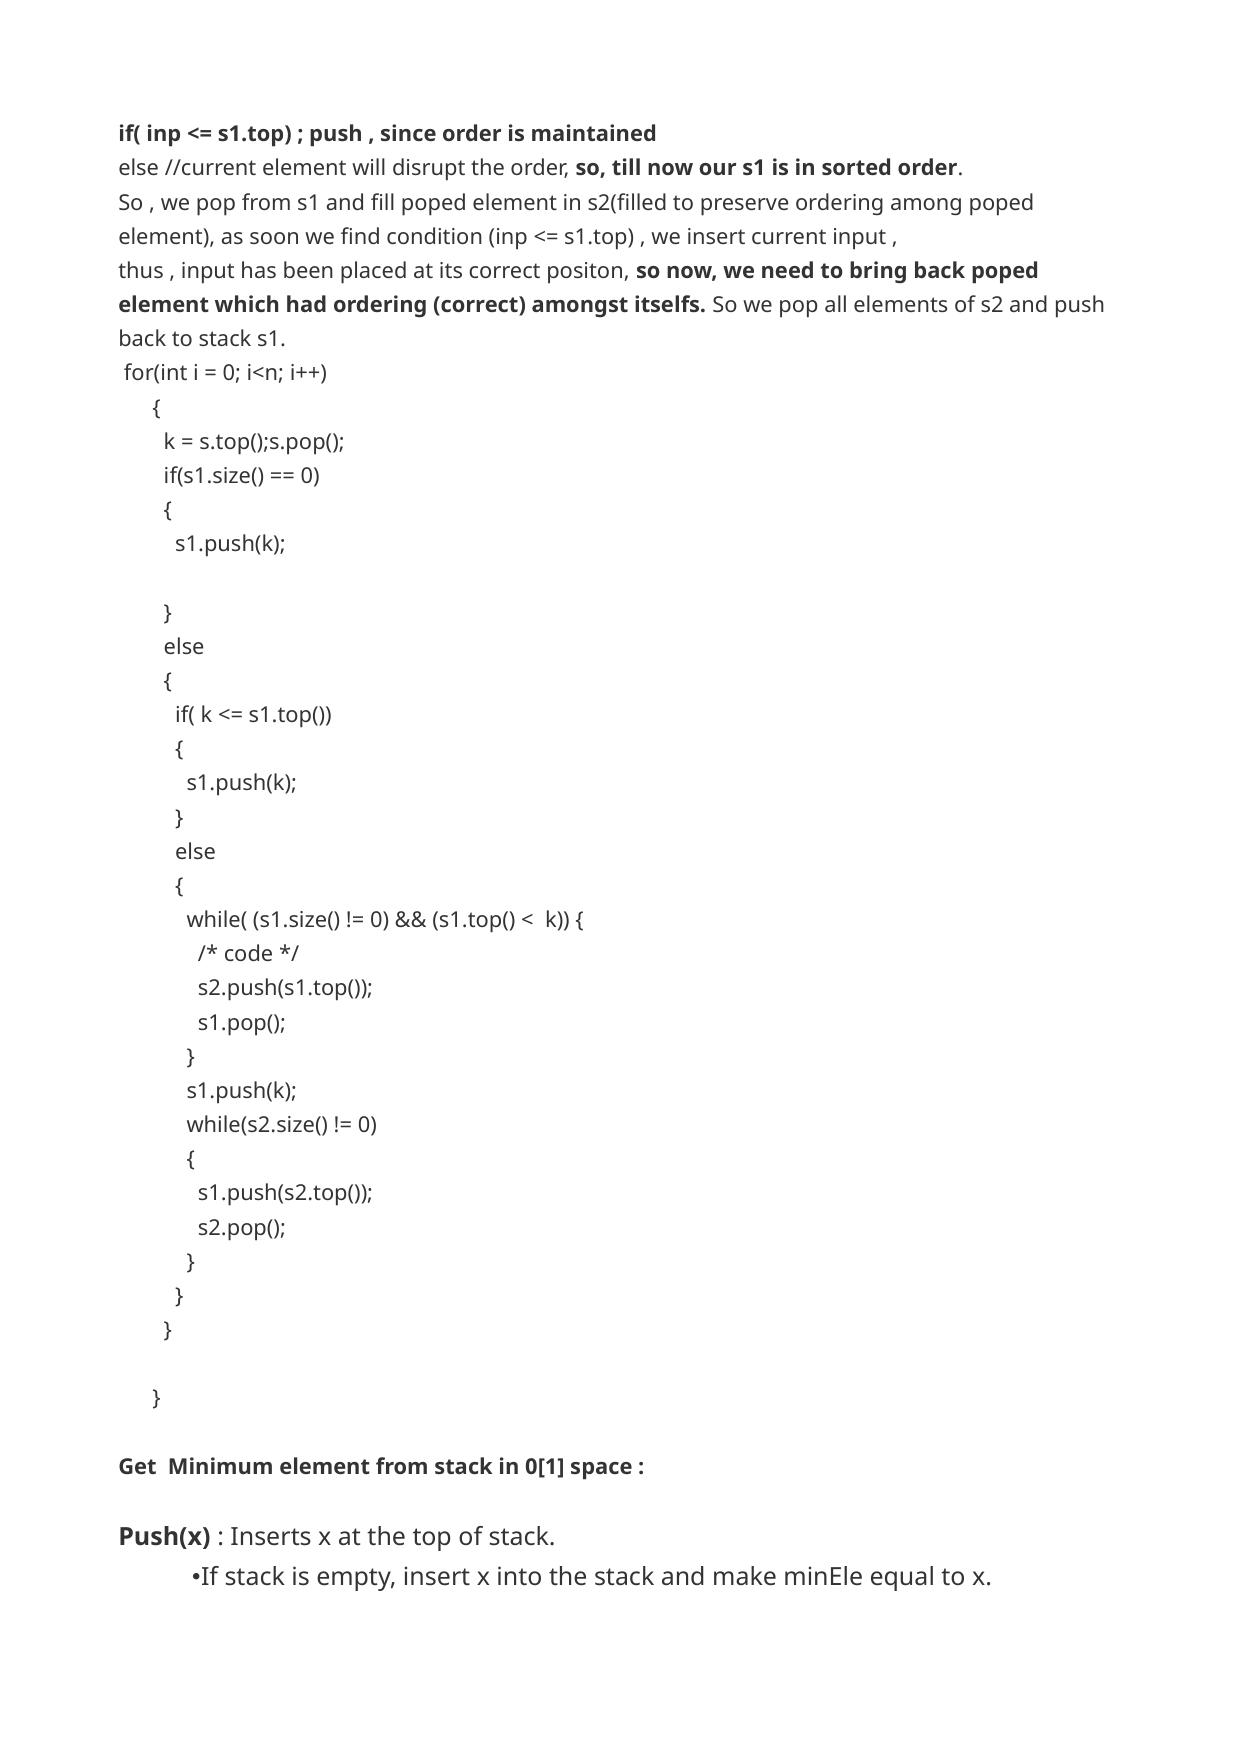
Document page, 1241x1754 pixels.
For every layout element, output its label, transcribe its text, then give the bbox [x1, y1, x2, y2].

text else //current element will disrupt the order, so, till now our s1 is in sorted order. [118, 152, 1122, 182]
text /* code */ [118, 938, 1122, 968]
text s1.push(s2.top()); [118, 1177, 1122, 1207]
text while(s2.size() != 0) [118, 1109, 1122, 1139]
text } [118, 1246, 1122, 1275]
text s1.push(k); [118, 767, 1122, 797]
text thus , input has been placed at its correct positon, so now, we need to bring back poped element which had ordering (correct) amongst itselfs. So we pop all elements of s2 and push back to stack s1. [118, 255, 1122, 353]
text s2.push(s1.top()); [118, 972, 1122, 1002]
text else [118, 836, 1122, 865]
text for(int i = 0; i<n; i++) [118, 357, 1122, 387]
text if(s1.size() == 0) [118, 460, 1122, 489]
text } [118, 801, 1122, 831]
text { [118, 391, 1122, 421]
text { [118, 1143, 1122, 1173]
text s1.pop(); [118, 1006, 1122, 1036]
text } [118, 1280, 1122, 1309]
text if( inp <= s1.top) ; push , since order is maintained [118, 118, 1122, 148]
text s1.push(k); [118, 1075, 1122, 1104]
text { [118, 733, 1122, 763]
text Push(x) : Inserts x at the top of stack. [118, 1519, 1122, 1553]
text if( k <= s1.top()) [118, 699, 1122, 729]
text So , we pop from s1 and fill poped element in s2(filled to preserve ordering among poped element), as soon we find condition (inp <= s1.top) , we insert current input , [118, 186, 1122, 250]
text } [118, 596, 1122, 626]
text } [118, 1041, 1122, 1070]
text s2.pop(); [118, 1211, 1122, 1241]
text { [118, 665, 1122, 694]
text } [118, 1314, 1122, 1344]
text while( (s1.size() != 0) && (s1.top() < k)) { [118, 904, 1122, 934]
text else [118, 631, 1122, 660]
text { [118, 870, 1122, 899]
text k = s.top();s.pop(); [118, 426, 1122, 455]
text s1.push(k); [118, 528, 1122, 558]
list If stack is empty, insert x into the stack and make minEle equal to x. [118, 1558, 1122, 1592]
text } [118, 1382, 1122, 1412]
text Get Minimum element from stack in 0[1] space : [118, 1451, 1122, 1480]
text { [118, 494, 1122, 524]
